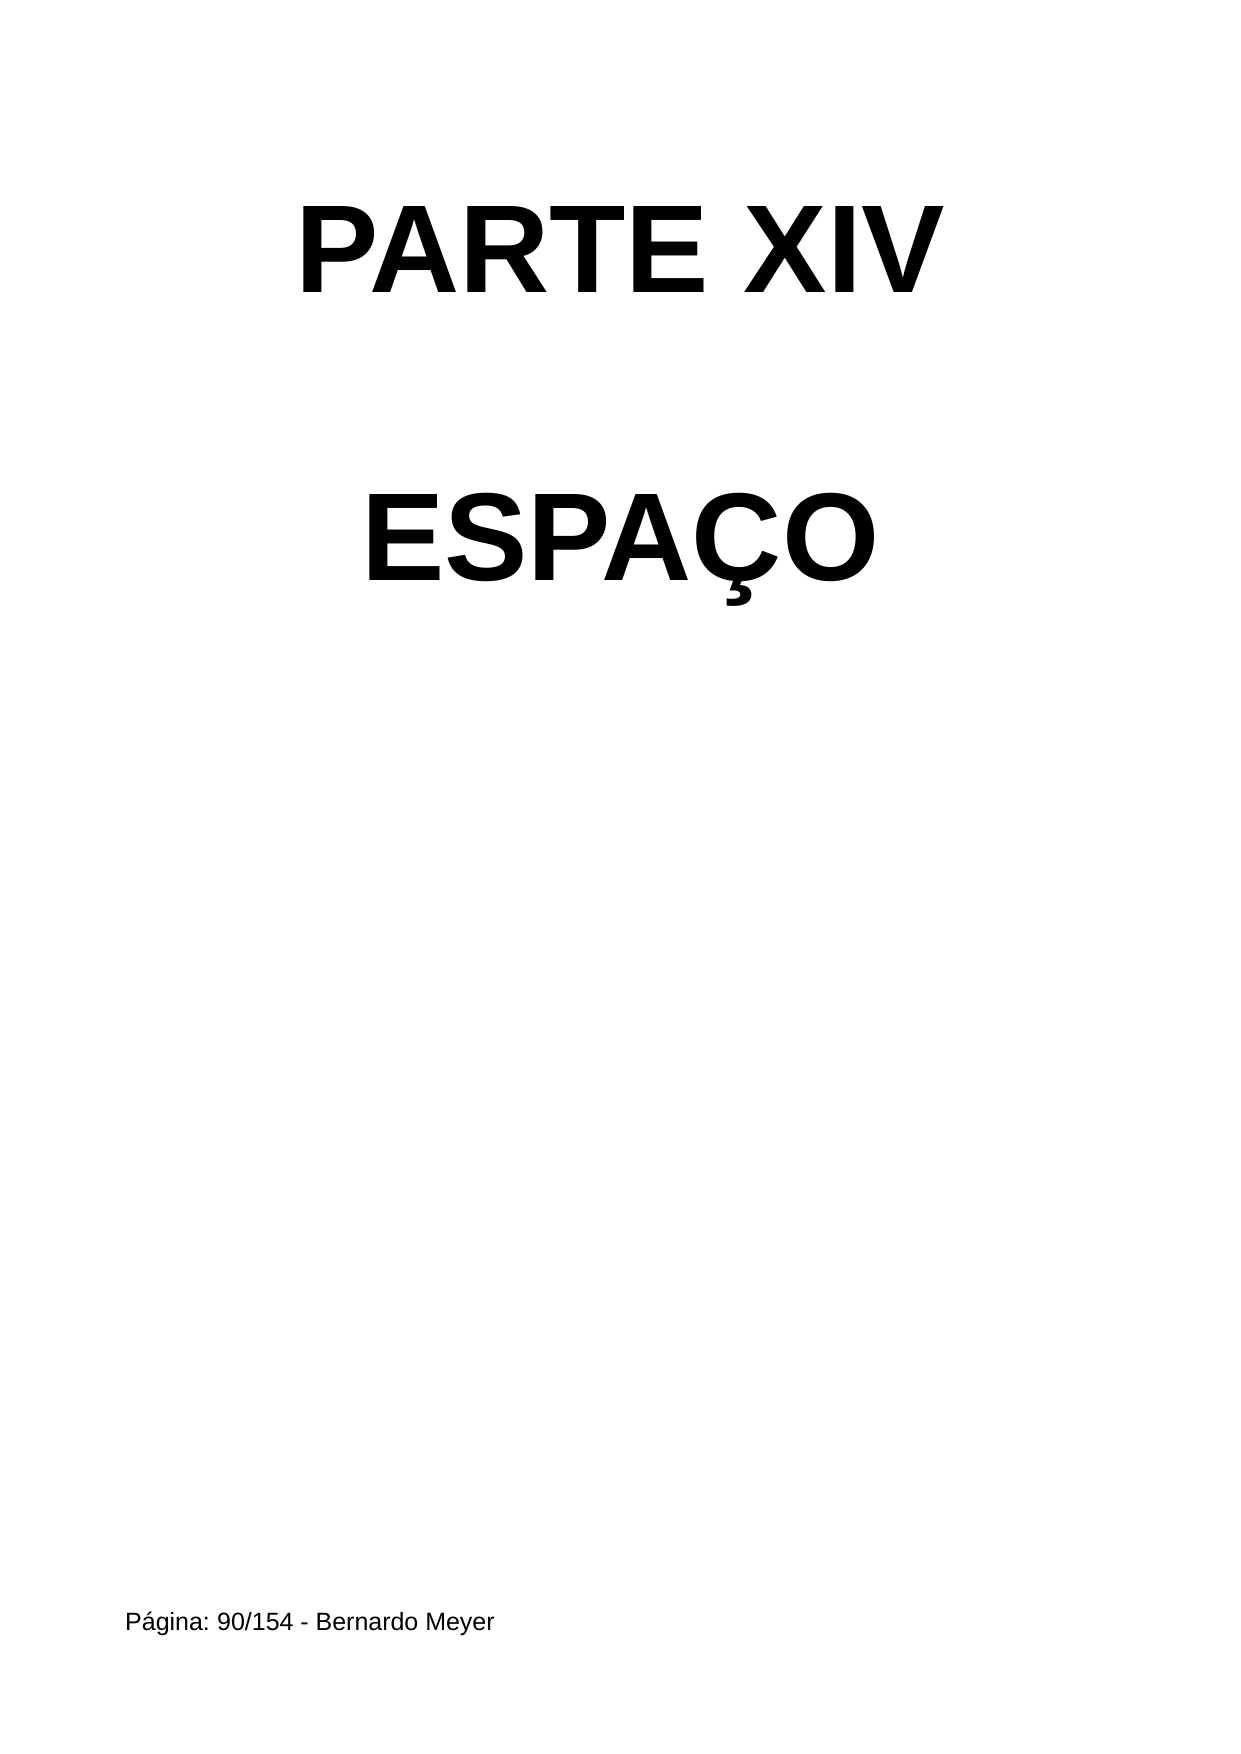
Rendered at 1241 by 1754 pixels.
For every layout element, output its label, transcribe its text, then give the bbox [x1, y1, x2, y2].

text PARTE XIV ESPAÇO [118, 118, 1122, 664]
